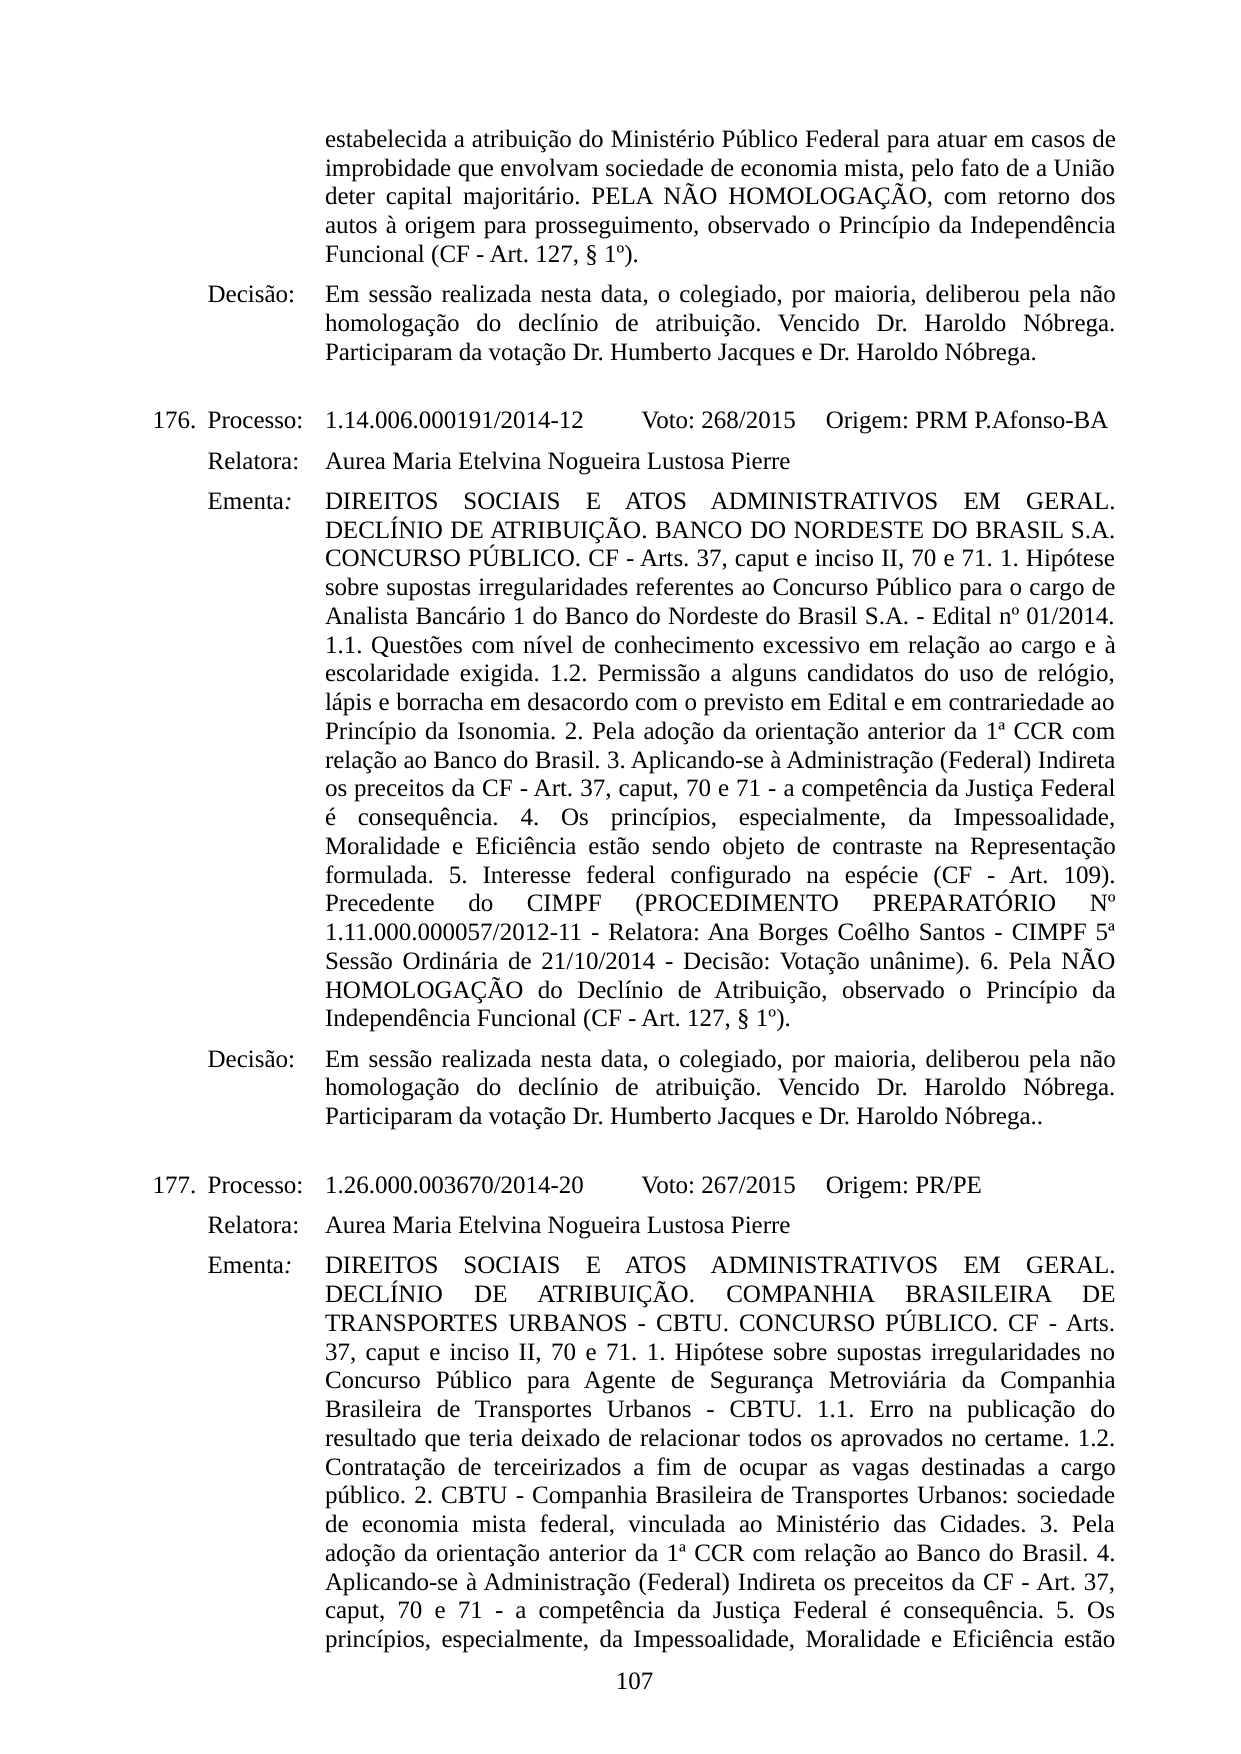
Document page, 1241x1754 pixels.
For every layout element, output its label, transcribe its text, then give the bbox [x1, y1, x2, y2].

table_cell Relatora: [202, 1205, 319, 1245]
table_cell [146, 1205, 202, 1245]
table_header Voto: 267/2015 [635, 1164, 820, 1204]
table_cell Em sessão realizada nesta data, o colegiado, por maioria, deliberou pela não homologação do declínio de atribuição. Vencido Dr. Haroldo Nóbrega. Participaram da votação Dr. Humberto Jacques e Dr. Haroldo Nóbrega. [319, 273, 1122, 371]
table_cell [146, 440, 202, 480]
table_cell Em sessão realizada nesta data, o colegiado, por maioria, deliberou pela não homologação do declínio de atribuição. Vencido Dr. Haroldo Nóbrega. Participaram da votação Dr. Humberto Jacques e Dr. Haroldo Nóbrega.. [319, 1038, 1122, 1136]
table_header 176. [146, 400, 202, 440]
table_cell Ementa: [202, 1245, 319, 1659]
table_cell [146, 480, 202, 1038]
table_cell Aurea Maria Etelvina Nogueira Lustosa Pierre [319, 1205, 1122, 1245]
table_cell [202, 118, 319, 273]
table_header 177. [146, 1164, 202, 1204]
table_cell Decisão: [202, 273, 319, 371]
table_cell [146, 118, 202, 273]
table_header Origem: PRM P.Afonso-BA [820, 400, 1122, 440]
table_cell Ementa: [202, 480, 319, 1038]
table_cell DIREITOS SOCIAIS E ATOS ADMINISTRATIVOS EM GERAL. DECLÍNIO DE ATRIBUIÇÃO. BANCO DO NORDESTE DO BRASIL S.A. CONCURSO PÚBLICO. CF - Arts. 37, caput e inciso II, 70 e 71. 1. Hipótese sobre supostas irregularidades referentes ao Concurso Público para o cargo de Analista Bancário 1 do Banco do Nordeste do Brasil S.A. - Edital nº 01/2014. 1.1. Questões com nível de conhecimento excessivo em relação ao cargo e à escolaridade exigida. 1.2. Permissão a alguns candidatos do uso de relógio, lápis e borracha em desacordo com o previsto em Edital e em contrariedade ao Princípio da Isonomia. 2. Pela adoção da orientação anterior da 1ª CCR com relação ao Banco do Brasil. 3. Aplicando-se à Administração (Federal) Indireta os preceitos da CF - Art. 37, caput, 70 e 71 - a competência da Justiça Federal é consequência. 4. Os princípios, especialmente, da Impessoalidade, Moralidade e Eficiência estão sendo objeto de contraste na Representação formulada. 5. Interesse federal configurado na espécie (CF - Art. 109). Precedente do CIMPF (PROCEDIMENTO PREPARATÓRIO Nº 1.11.000.000057/2012-11 - Relatora: Ana Borges Coêlho Santos - CIMPF 5ª Sessão Ordinária de 21/10/2014 - Decisão: Votação unânime). 6. Pela NÃO HOMOLOGAÇÃO do Declínio de Atribuição, observado o Princípio da Independência Funcional (CF - Art. 127, § 1º). [319, 480, 1122, 1038]
table_cell Decisão: [202, 1038, 319, 1136]
table_header 1.14.006.000191/2014-12 [319, 400, 635, 440]
table_cell Aurea Maria Etelvina Nogueira Lustosa Pierre [319, 440, 1122, 480]
table_cell [146, 1038, 202, 1136]
table_header 1.26.000.003670/2014-20 [319, 1164, 635, 1204]
table_cell [146, 273, 202, 371]
table_header Origem: PR/PE [820, 1164, 1122, 1204]
table_header Processo: [202, 1164, 319, 1204]
table_cell [146, 1245, 202, 1659]
table_header Voto: 268/2015 [635, 400, 820, 440]
table_cell - estabelecida a atribuição do Ministério Público Federal para atuar em casos de improbidade que envolvam sociedade de economia mista, pelo fato de a União deter capital majoritário. PELA NÃO HOMOLOGAÇÃO, com retorno dos autos à origem para prosseguimento, observado o Princípio da Independência Funcional (CF - Art. 127, § 1º). [319, 118, 1122, 273]
table_cell Relatora: [202, 440, 319, 480]
table_header Processo: [202, 400, 319, 440]
table_cell DIREITOS SOCIAIS E ATOS ADMINISTRATIVOS EM GERAL. DECLÍNIO DE ATRIBUIÇÃO. COMPANHIA BRASILEIRA DE TRANSPORTES URBANOS - CBTU. CONCURSO PÚBLICO. CF - Arts. 37, caput e inciso II, 70 e 71. 1. Hipótese sobre supostas irregularidades no Concurso Público para Agente de Segurança Metroviária da Companhia Brasileira de Transportes Urbanos - CBTU. 1.1. Erro na publicação do resultado que teria deixado de relacionar todos os aprovados no certame. 1.2. Contratação de terceirizados a fim de ocupar as vagas destinadas a cargo público. 2. CBTU - Companhia Brasileira de Transportes Urbanos: sociedade de economia mista federal, vinculada ao Ministério das Cidades. 3. Pela adoção da orientação anterior da 1ª CCR com relação ao Banco do Brasil. 4. Aplicando-se à Administração (Federal) Indireta os preceitos da CF - Art. 37, caput, 70 e 71 - a competência da Justiça Federal é consequência. 5. Os princípios, especialmente, da Impessoalidade, Moralidade e Eficiência estão [319, 1245, 1122, 1659]
